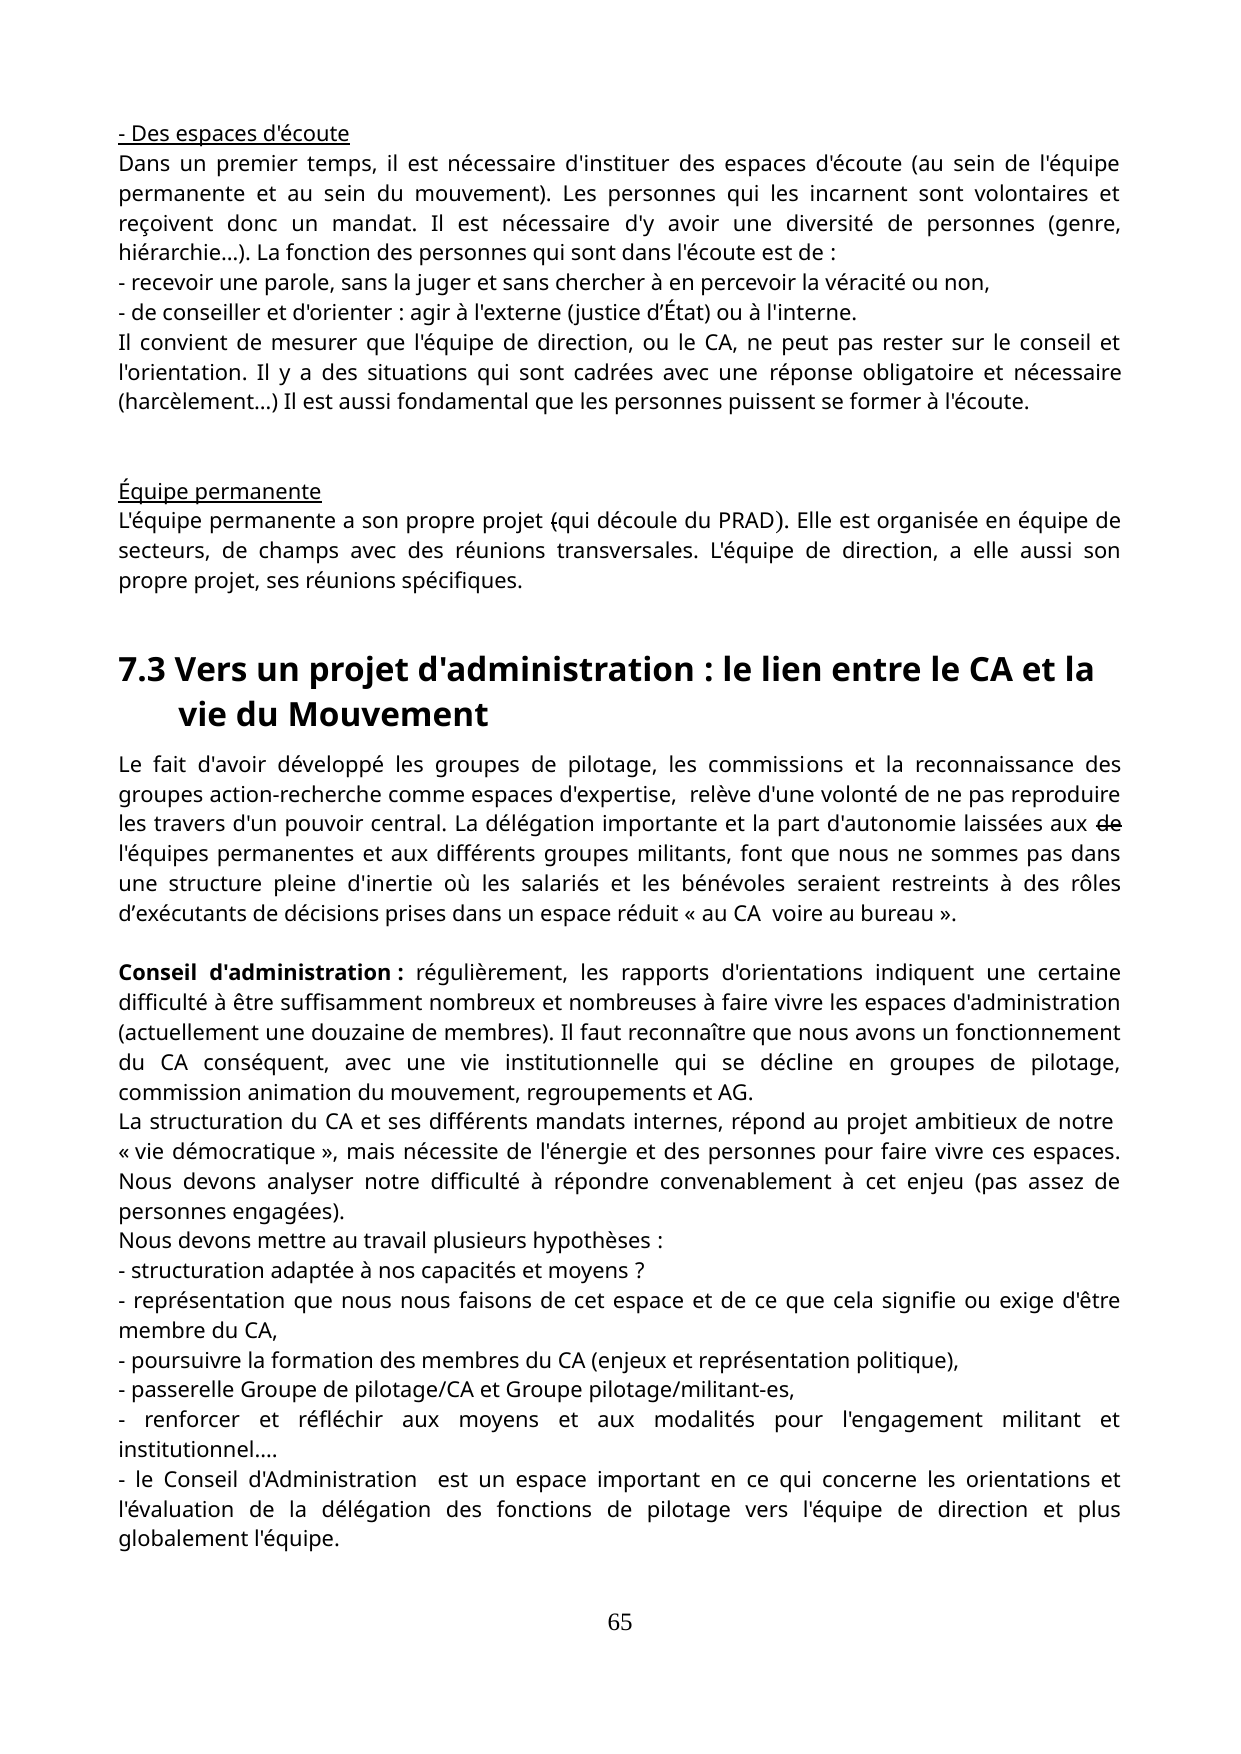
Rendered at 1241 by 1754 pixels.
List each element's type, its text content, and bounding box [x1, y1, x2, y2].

text - structuration adaptée à nos capacités et moyens ? [118, 1255, 1122, 1285]
text - le Conseil d'Administration est un espace important en ce qui concerne les orientations et l'évaluation de la délégation des fonctions de pilotage vers l'équipe de direction et plus globalement l'équipe. [118, 1464, 1122, 1553]
text - représentation que nous nous faisons de cet espace et de ce que cela signifie ou exige d'être membre du CA, [118, 1285, 1122, 1344]
text Équipe permanente [118, 476, 1122, 505]
text Dans un premier temps, il est nécessaire d'instituer des espaces d'écoute (au sein de l'équipe permanente et au sein du mouvement). Les personnes qui les incarnent sont volontaires et reçoivent donc un mandat. Il est nécessaire d'y avoir une diversité de personnes (genre, hiérarchie…). La fonction des personnes qui sont dans l'écoute est de : [118, 148, 1122, 267]
text - poursuivre la formation des membres du CA (enjeux et représentation politique), [118, 1344, 1122, 1374]
text L'équipe permanente a son propre projet (qui découle du PRAD). Elle est organisée en équipe de secteurs, de champs avec des réunions transversales. L'équipe de direction, a elle aussi son propre projet, ses réunions spécifiques. [118, 505, 1122, 595]
text La structuration du CA et ses différents mandats internes, répond au projet ambitieux de notre « vie démocratique », mais nécessite de l'énergie et des personnes pour faire vivre ces espaces. Nous devons analyser notre difficulté à répondre convenablement à cet enjeu (pas assez de personnes engagées). [118, 1106, 1122, 1225]
text - de conseiller et d'orienter : agir à l'externe (justice d’État) ou à l'interne. [118, 297, 1122, 327]
text - Des espaces d'écoute [118, 118, 1122, 148]
text - renforcer et réfléchir aux moyens et aux modalités pour l'engagement militant et institutionnel…. [118, 1404, 1122, 1464]
text Il convient de mesurer que l'équipe de direction, ou le CA, ne peut pas rester sur le conseil et l'orientation. Il y a des situations qui sont cadrées avec une réponse obligatoire et nécessaire (harcèlement…) Il est aussi fondamental que les personnes puissent se former à l'écoute. [118, 327, 1122, 416]
text Conseil d'administration : régulièrement, les rapports d'orientations indiquent une certaine difficulté à être suffisamment nombreux et nombreuses à faire vivre les espaces d'administration (actuellement une douzaine de membres). Il faut reconnaître que nous avons un fonctionnement du CA conséquent, avec une vie institutionnelle qui se décline en groupes de pilotage, commission animation du mouvement, regroupements et AG. [118, 957, 1122, 1106]
text - recevoir une parole, sans la juger et sans chercher à en percevoir la véracité ou non, [118, 267, 1122, 297]
text - passerelle Groupe de pilotage/CA et Groupe pilotage/militant-es, [118, 1374, 1122, 1404]
text Le fait d'avoir développé les groupes de pilotage, les commissions et la reconnaissance des groupes action-recherche comme espaces d'expertise, relève d'une volonté de ne pas reproduire les travers d'un pouvoir central. La délégation importante et la part d'autonomie laissées aux de l'équipes permanentes et aux différents groupes militants, font que nous ne sommes pas dans une structure pleine d'inertie où les salariés et les bénévoles seraient restreints à des rôles d’exécutants de décisions prises dans un espace réduit « au CA voire au bureau ». [118, 749, 1122, 927]
text Nous devons mettre au travail plusieurs hypothèses : [118, 1225, 1122, 1255]
subtitle 7.3 Vers un projet d'administration : le lien entre le CA et la vie du Mouvement [118, 645, 1122, 736]
